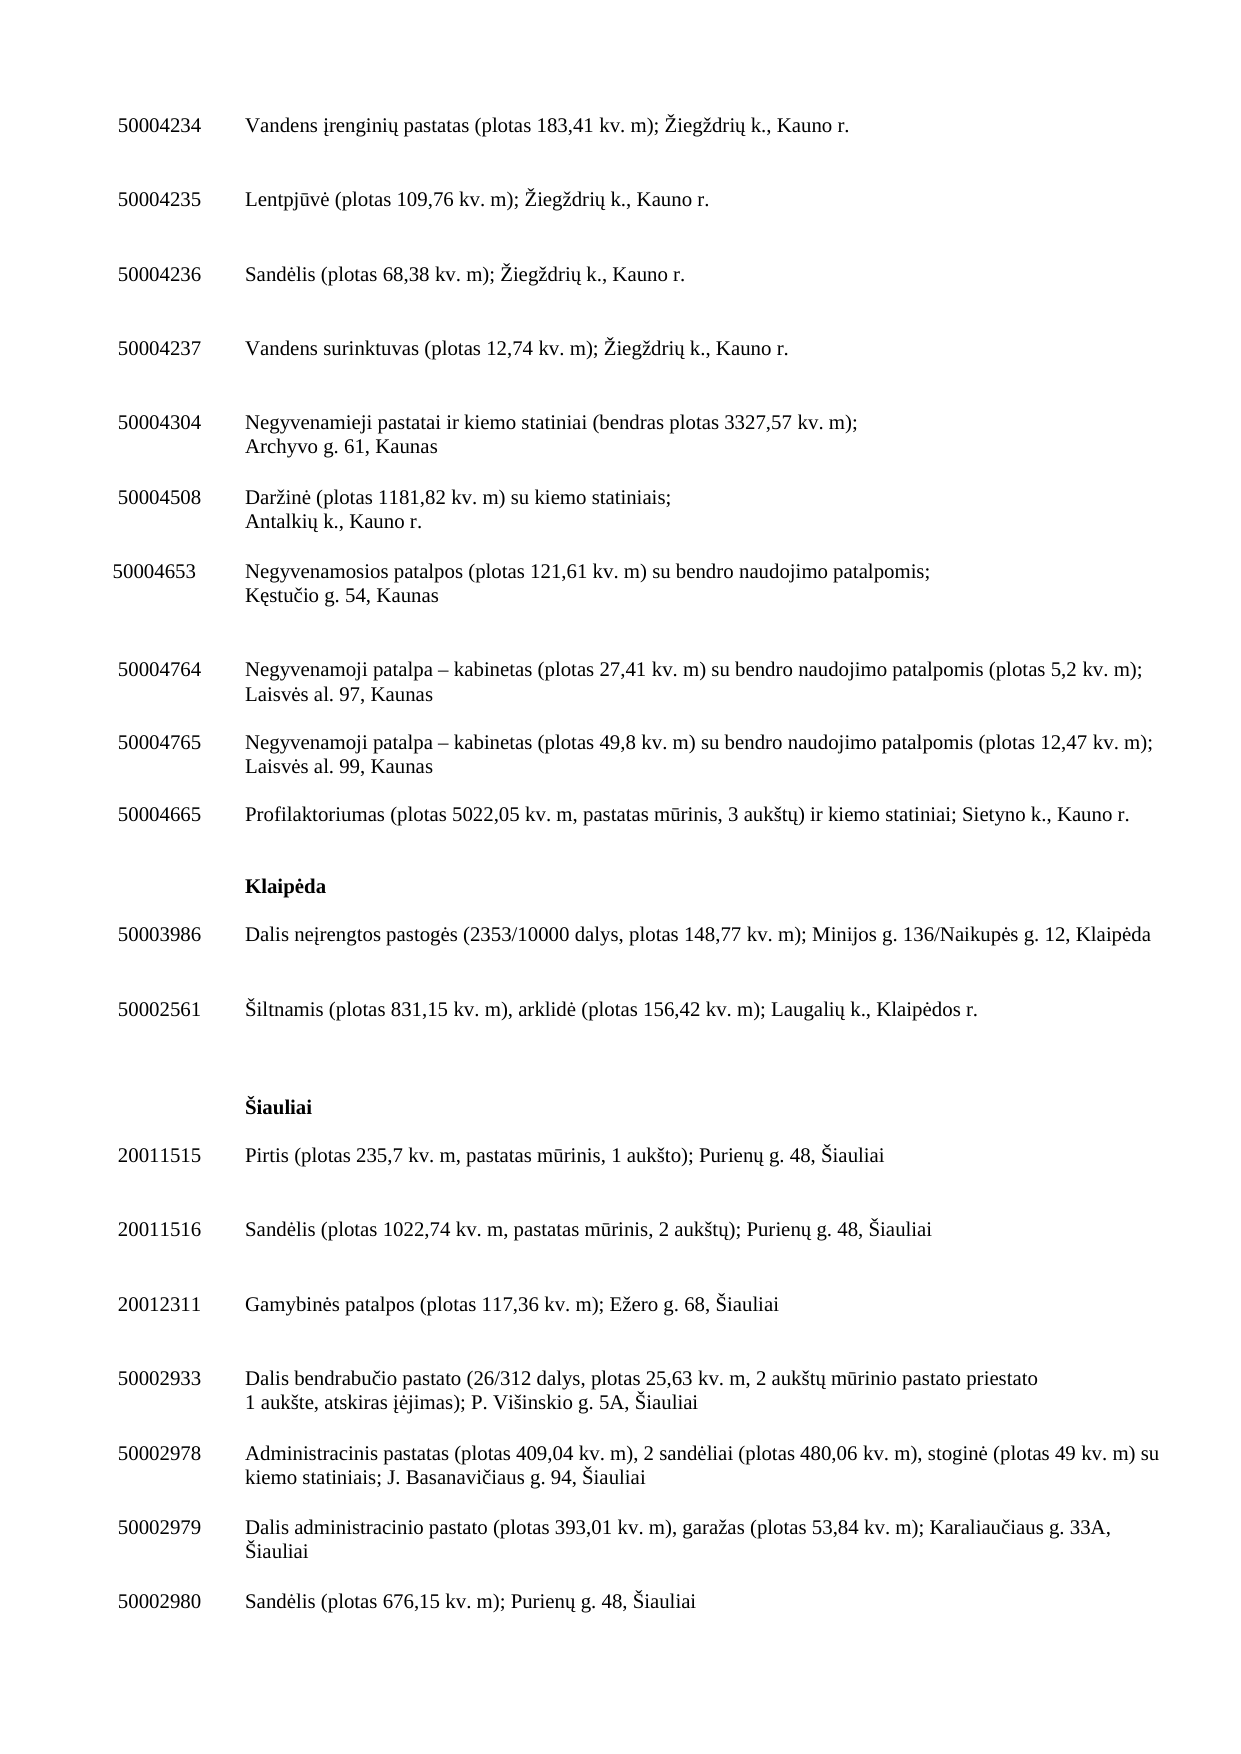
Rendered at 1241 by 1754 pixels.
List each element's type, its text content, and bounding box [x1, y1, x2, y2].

table_cell 50004235 [101, 187, 234, 237]
table_cell 50002979 [101, 1515, 234, 1565]
table_cell [1193, 113, 1198, 163]
table_cell [1175, 485, 1179, 535]
table_cell Profilaktoriumas (plotas 5022,05 kv. m, pastatas mūrinis, 3 aukštų) ir kiemo statiniai; Sietyno k., Kauno r. [234, 802, 1198, 850]
table_cell [101, 238, 1198, 261]
table_cell [1189, 410, 1193, 461]
table_cell Negyvenamoji patalpa – kabinetas (plotas 49,8 kv. m) su bendro naudojimo patalpomis (plotas 12,47 kv. m); Laisvės al. 99, Kaunas [234, 730, 1198, 778]
table_cell [1184, 1515, 1189, 1565]
table_cell [1179, 1515, 1184, 1565]
table_cell [1175, 1589, 1179, 1639]
table_cell [1179, 922, 1184, 972]
table_cell [1184, 1441, 1189, 1491]
table_cell 50004304 [101, 410, 234, 461]
table_cell [1184, 410, 1189, 461]
table_cell 50004653 [101, 559, 234, 609]
table_cell [101, 874, 234, 898]
table_cell [1189, 1143, 1193, 1193]
table_cell [1175, 1515, 1179, 1565]
table_cell [101, 778, 1198, 802]
table_cell [101, 1268, 1198, 1292]
table_cell [1184, 1589, 1189, 1639]
table_cell [1189, 336, 1193, 386]
table_cell [1184, 922, 1189, 972]
table_cell [101, 633, 1198, 657]
table_cell [1129, 410, 1174, 461]
table_cell [101, 898, 1198, 922]
table_cell [1175, 559, 1179, 609]
table_cell [1129, 559, 1174, 609]
table_cell [101, 1095, 234, 1119]
table_cell [101, 535, 1198, 559]
table_cell [1193, 1589, 1198, 1639]
table_cell [1179, 187, 1184, 237]
table_cell [1184, 996, 1189, 1047]
table_cell [101, 1193, 1198, 1217]
table_cell [1189, 559, 1193, 609]
table_cell [101, 1047, 1198, 1071]
table_cell [1175, 996, 1179, 1047]
table_cell [1189, 1292, 1193, 1342]
table_cell [1179, 1218, 1184, 1268]
table_cell [1193, 1441, 1198, 1491]
table_cell [1193, 485, 1198, 535]
table_cell 50004764 [101, 658, 234, 706]
table_cell [1179, 336, 1184, 386]
table_cell [101, 312, 1198, 336]
table_cell Negyvenamoji patalpa – kabinetas (plotas 27,41 kv. m) su bendro naudojimo patalpomis (plotas 5,2 kv. m); Laisvės al. 97, Kaunas [234, 658, 1198, 706]
table_cell [1175, 336, 1179, 386]
table_cell [101, 89, 1198, 113]
table_cell [101, 1342, 1198, 1366]
table_cell [1175, 1143, 1179, 1193]
table_cell Sandėlis (plotas 676,15 kv. m); Purienų g. 48, Šiauliai [234, 1589, 1174, 1639]
table_cell [101, 706, 1198, 729]
table_cell [1193, 336, 1198, 386]
table_cell 50002933 [101, 1366, 234, 1416]
table_cell 50002561 [101, 996, 234, 1047]
table_cell [1193, 922, 1198, 972]
table_cell [101, 850, 1198, 874]
table_cell [1184, 1143, 1189, 1193]
table_cell [101, 163, 1198, 187]
table_cell Dalis neįrengtos pastogės (2353/10000 dalys, plotas 148,77 kv. m); Minijos g. 136/Naikupės g. 12, Klaipėda [234, 922, 1174, 972]
table_cell [1175, 1218, 1179, 1268]
table_cell [1189, 1366, 1193, 1416]
table_cell [1129, 485, 1174, 535]
table_cell [1189, 1515, 1193, 1565]
table_cell [1193, 1515, 1198, 1565]
table_cell [1179, 559, 1184, 609]
table_cell [1193, 1218, 1198, 1268]
table_cell [1179, 1143, 1184, 1193]
table_cell [101, 973, 1198, 996]
table_cell [1184, 113, 1189, 163]
table_cell Negyvenamosios patalpos (plotas 121,61 kv. m) su bendro naudojimo patalpomis; Kęstučio g. 54, Kaunas [234, 559, 1129, 609]
table_cell [1189, 1589, 1193, 1639]
table_cell [1193, 1366, 1198, 1416]
table_cell [101, 1565, 1198, 1589]
table_cell [1189, 187, 1193, 237]
table_cell Lentpjūvė (plotas 109,76 kv. m); Žiegždrių k., Kauno r. [234, 187, 1174, 237]
table_cell [1179, 261, 1184, 312]
table_cell Vandens įrenginių pastatas (plotas 183,41 kv. m); Žiegždrių k., Kauno r. [234, 113, 1174, 163]
table_cell 50004665 [101, 802, 234, 850]
table_cell [1184, 187, 1189, 237]
table_cell [1193, 1143, 1198, 1193]
table_cell [1179, 1292, 1184, 1342]
table_cell 50004765 [101, 730, 234, 778]
table_cell [1175, 1292, 1179, 1342]
table_cell [1189, 261, 1193, 312]
table_cell [1193, 559, 1198, 609]
table_cell Vandens surinktuvas (plotas 12,74 kv. m); Žiegždrių k., Kauno r. [234, 336, 1174, 386]
table_cell Sandėlis (plotas 1022,74 kv. m, pastatas mūrinis, 2 aukštų); Purienų g. 48, Šiauliai [234, 1218, 1174, 1268]
table_cell [1189, 996, 1193, 1047]
table_cell [1179, 1441, 1184, 1491]
table_cell 50004237 [101, 336, 234, 386]
table_cell [1184, 485, 1189, 535]
table_cell [101, 386, 1198, 410]
table_cell [1189, 1441, 1193, 1491]
table_cell [1193, 1292, 1198, 1342]
table_cell 20012311 [101, 1292, 234, 1342]
table_cell 50002980 [101, 1589, 234, 1639]
table_cell [101, 1416, 1198, 1441]
table_cell Sandėlis (plotas 68,38 kv. m); Žiegždrių k., Kauno r. [234, 261, 1174, 312]
table_cell [1179, 410, 1184, 461]
table_cell Daržinė (plotas 1181,82 kv. m) su kiemo statiniais; Antalkių k., Kauno r. [234, 485, 1129, 535]
table_cell [1179, 996, 1184, 1047]
table_cell [1184, 261, 1189, 312]
table_cell [1175, 1441, 1179, 1491]
table_cell Pirtis (plotas 235,7 kv. m, pastatas mūrinis, 1 aukšto); Purienų g. 48, Šiauliai [234, 1143, 1174, 1193]
table_cell [1175, 922, 1179, 972]
table_cell Dalis bendrabučio pastato (26/312 dalys, plotas 25,63 kv. m, 2 aukštų mūrinio pastato priestato 1 aukšte, atskiras įėjimas); P. Višinskio g. 5A, Šiauliai [234, 1366, 1174, 1416]
table_cell 50004236 [101, 261, 234, 312]
table_cell [101, 1491, 1198, 1515]
table_cell [1175, 113, 1179, 163]
table_cell 50004508 [101, 485, 234, 535]
table_cell 50004234 [101, 113, 234, 163]
table_cell [1184, 1292, 1189, 1342]
table_cell [1179, 1366, 1184, 1416]
table_cell [1179, 485, 1184, 535]
table_cell Negyvenamieji pastatai ir kiemo statiniai (bendras plotas 3327,57 kv. m); Archyvo g. 61, Kaunas [234, 410, 1129, 461]
table_cell [1179, 113, 1184, 163]
table_cell [1193, 410, 1198, 461]
table_cell [1189, 485, 1193, 535]
table_cell [1184, 1218, 1189, 1268]
table_cell 50003986 [101, 922, 234, 972]
table_cell [1189, 1218, 1193, 1268]
table_cell [1184, 559, 1189, 609]
table_cell [1184, 1366, 1189, 1416]
table_cell [1179, 1589, 1184, 1639]
table_cell [1193, 996, 1198, 1047]
table_cell 50002978 [101, 1441, 234, 1491]
table_cell [101, 1071, 1198, 1095]
table_cell Klaipėda [234, 874, 1198, 898]
table_cell [1175, 1366, 1179, 1416]
table_cell [101, 1640, 1198, 1664]
table_cell 20011515 [101, 1143, 234, 1193]
table_cell [1189, 113, 1193, 163]
table_cell [1193, 187, 1198, 237]
table_cell 20011516 [101, 1218, 234, 1268]
table_cell [101, 461, 1198, 484]
table_cell [1193, 261, 1198, 312]
table_cell Gamybinės patalpos (plotas 117,36 kv. m); Ežero g. 68, Šiauliai [234, 1292, 1174, 1342]
table_cell [1184, 336, 1189, 386]
table_cell [1189, 922, 1193, 972]
table_cell [101, 609, 1198, 633]
table_cell [1175, 410, 1179, 461]
table_cell Administracinis pastatas (plotas 409,04 kv. m), 2 sandėliai (plotas 480,06 kv. m), stoginė (plotas 49 kv. m) su kiemo statiniais; J. Basanavičiaus g. 94, Šiauliai [234, 1441, 1174, 1491]
table_cell Šiltnamis (plotas 831,15 kv. m), arklidė (plotas 156,42 kv. m); Laugalių k., Klaipėdos r. [234, 996, 1174, 1047]
table_cell [1175, 261, 1179, 312]
table_cell [101, 1119, 1198, 1143]
table_cell Dalis administracinio pastato (plotas 393,01 kv. m), garažas (plotas 53,84 kv. m); Karaliaučiaus g. 33A, Šiauliai [234, 1515, 1174, 1565]
table_cell [1175, 187, 1179, 237]
table_cell Šiauliai [234, 1095, 1198, 1119]
